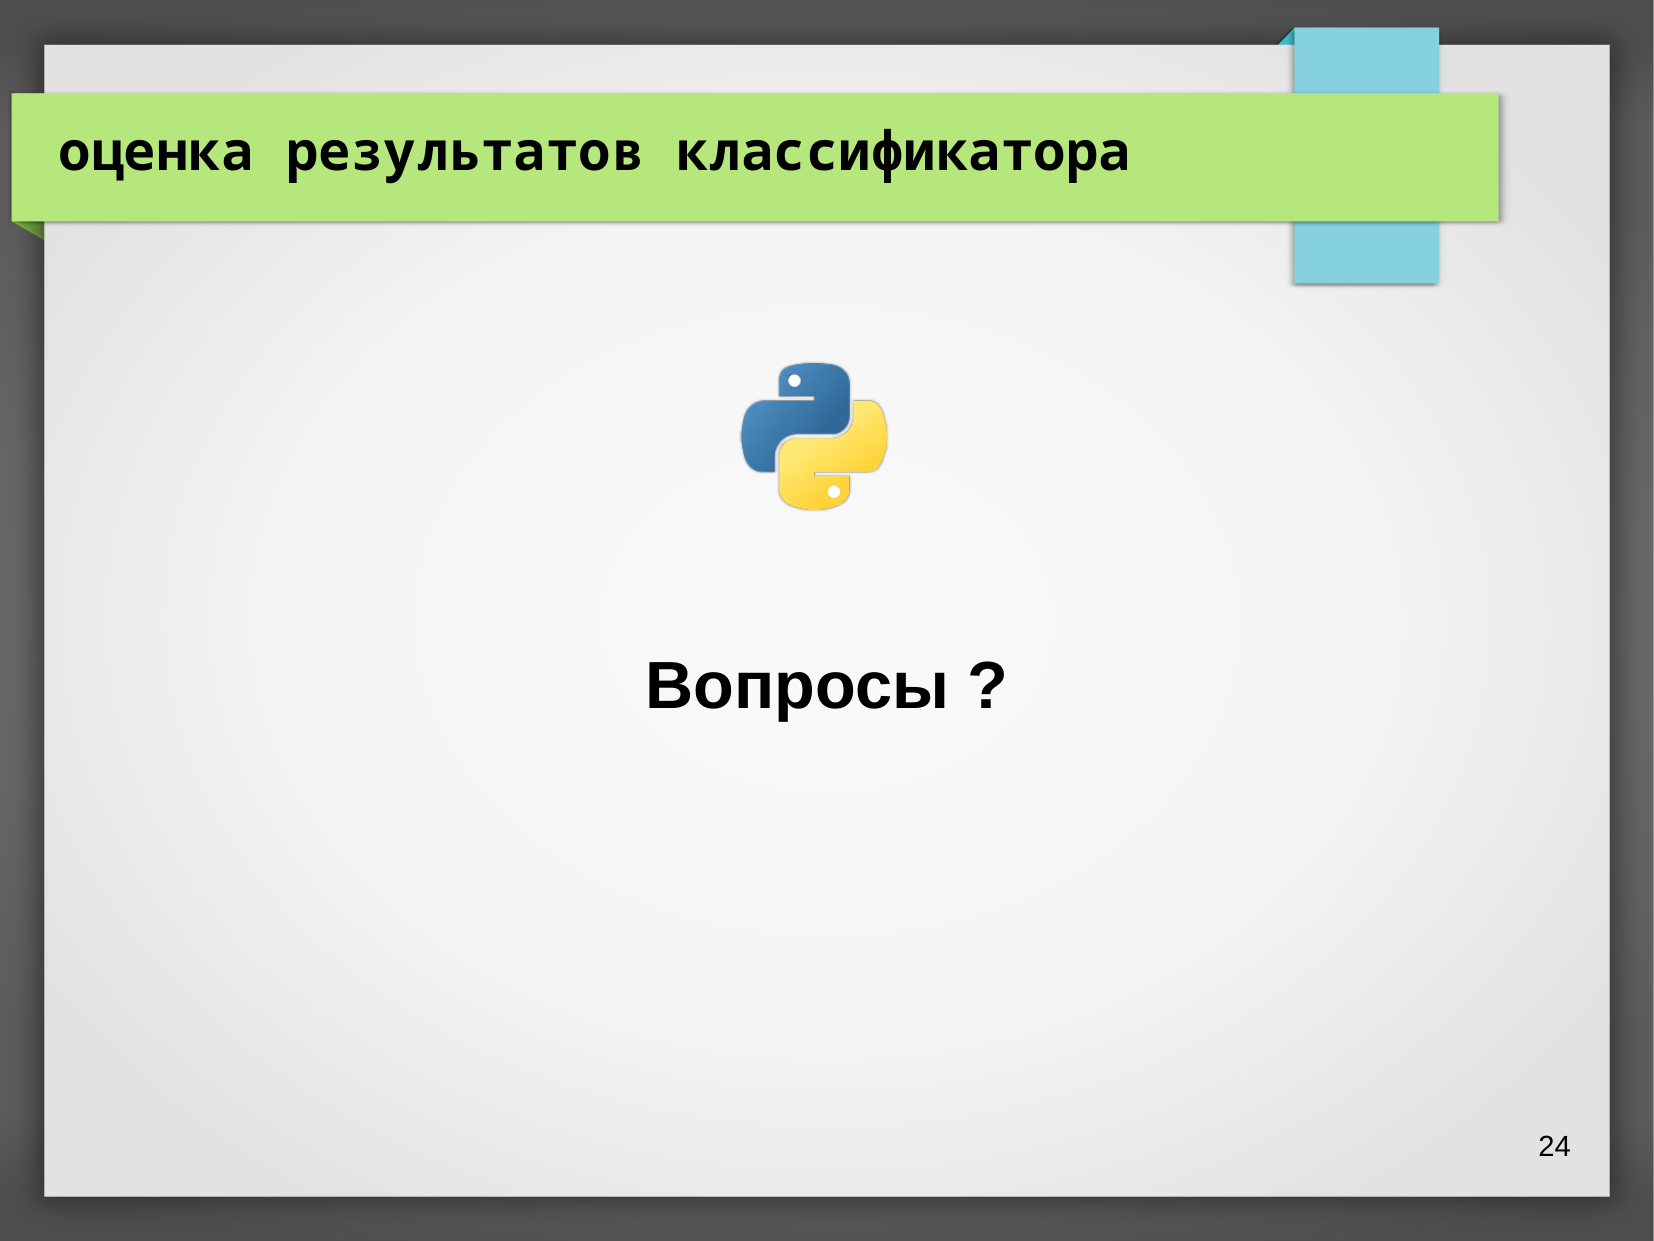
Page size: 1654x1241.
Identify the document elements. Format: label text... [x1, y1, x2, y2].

subtitle Вопросы ? [82, 236, 1571, 1134]
picture [0, 0, 1654, 1241]
title оценка результатов классификатора [59, 109, 1217, 190]
